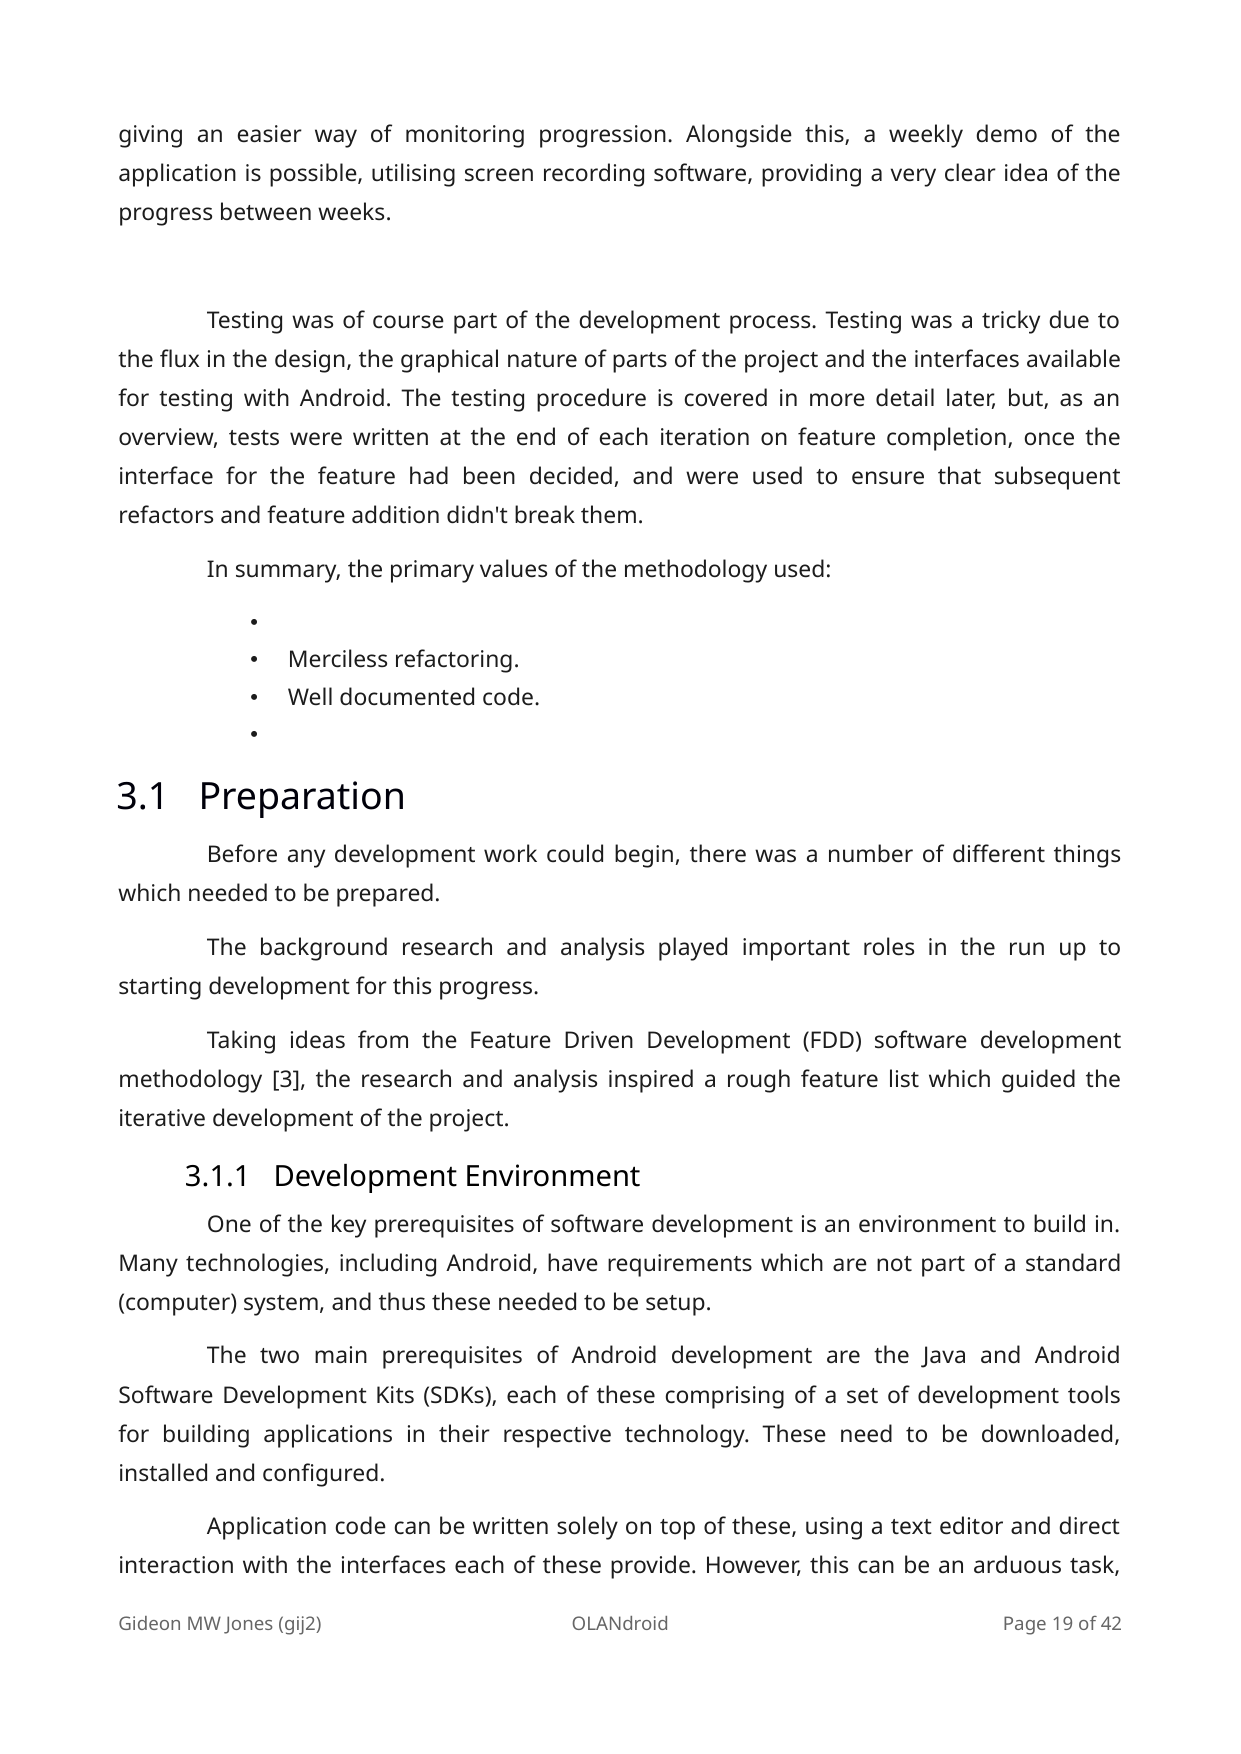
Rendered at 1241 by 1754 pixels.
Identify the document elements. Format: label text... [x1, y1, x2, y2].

list Merciless refactoring. [250, 643, 1122, 674]
text In summary, the primary values of the methodology used: [118, 552, 1122, 584]
text The background research and analysis played important roles in the run up to starting development for this progress. [118, 931, 1122, 1001]
text The two main prerequisites of Android development are the Java and Android Software Development Kits (SDKs), each of these comprising of a set of development tools for building applications in their respective technology. These need to be downloaded, installed and configured. [118, 1339, 1122, 1488]
text One of the key prerequisites of software development is an environment to build in. Many technologies, including Android, have requirements which are not part of a standard (computer) system, and thus these needed to be setup. [118, 1208, 1122, 1317]
text Taking ideas from the Feature Driven Development (FDD) software development methodology [3], the research and analysis inspired a rough feature list which guided the iterative development of the project. [118, 1024, 1122, 1133]
text Application code can be written solely on top of these, using a text editor and direct interaction with the interfaces each of these provide. However, this can be an arduous task, [118, 1510, 1122, 1581]
text Testing was of course part of the development process. Testing was a tricky due to the flux in the design, the graphical nature of parts of the project and the interfaces available for testing with Android. The testing procedure is covered in more detail later, but, as an overview, tests were written at the end of each iteration on feature completion, once the interface for the feature had been decided, and were used to ensure that subsequent refactors and feature addition didn't break them. [118, 303, 1122, 530]
list Well documented code. [250, 681, 1122, 712]
subtitle Preparation [106, 769, 1122, 821]
text giving an easier way of monitoring progression. Alongside this, a weekly demo of the application is possible, utilising screen recording software, providing a very clear idea of the progress between weeks. [118, 118, 1122, 227]
subtitle Development Environment [177, 1156, 1122, 1195]
text Before any development work could begin, there was a number of different things which needed to be prepared. [118, 838, 1122, 909]
